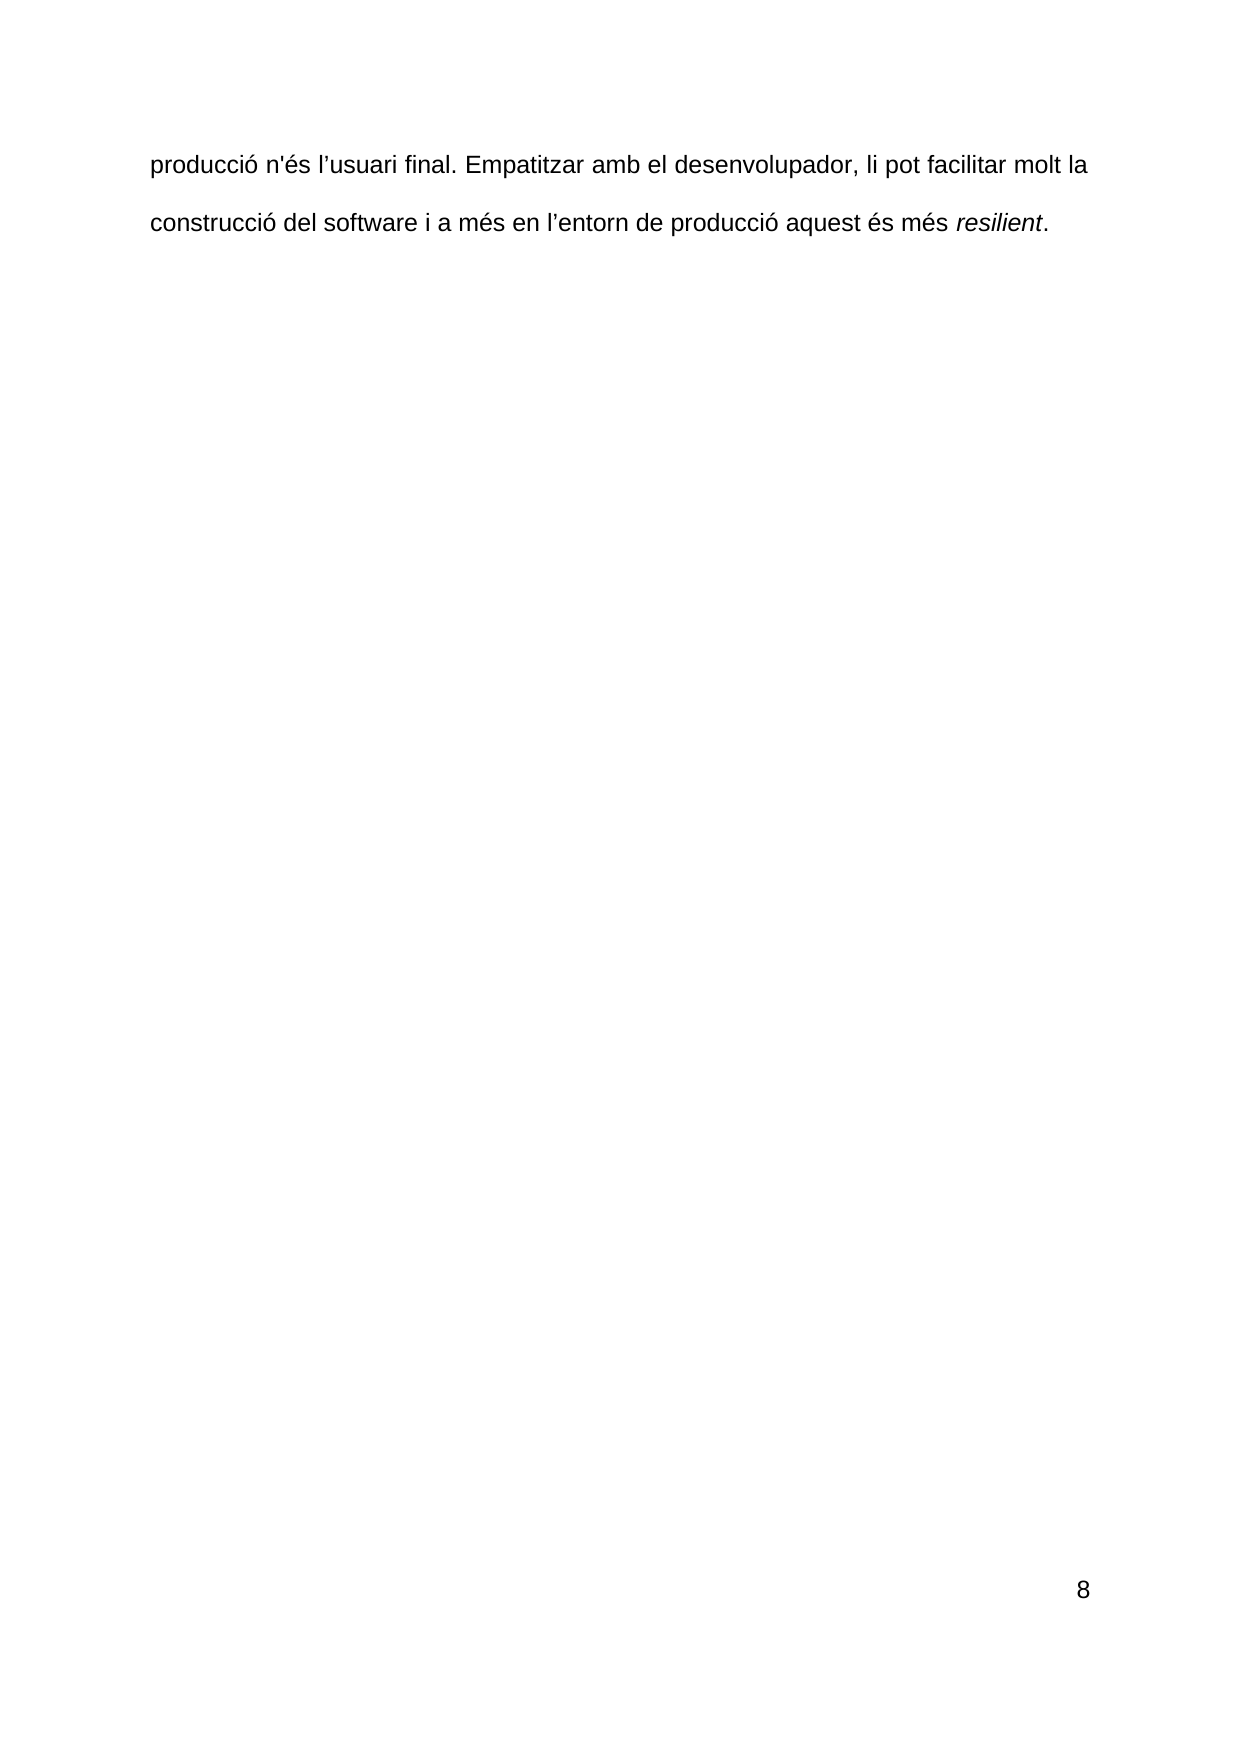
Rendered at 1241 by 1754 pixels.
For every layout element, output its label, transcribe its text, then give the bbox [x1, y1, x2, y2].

text producció n'és l’usuari final. Empatitzar amb el desenvolupador, li pot facilitar molt la construcció del software i a més en l’entorn de producció aquest és més resilient. [150, 150, 1090, 236]
